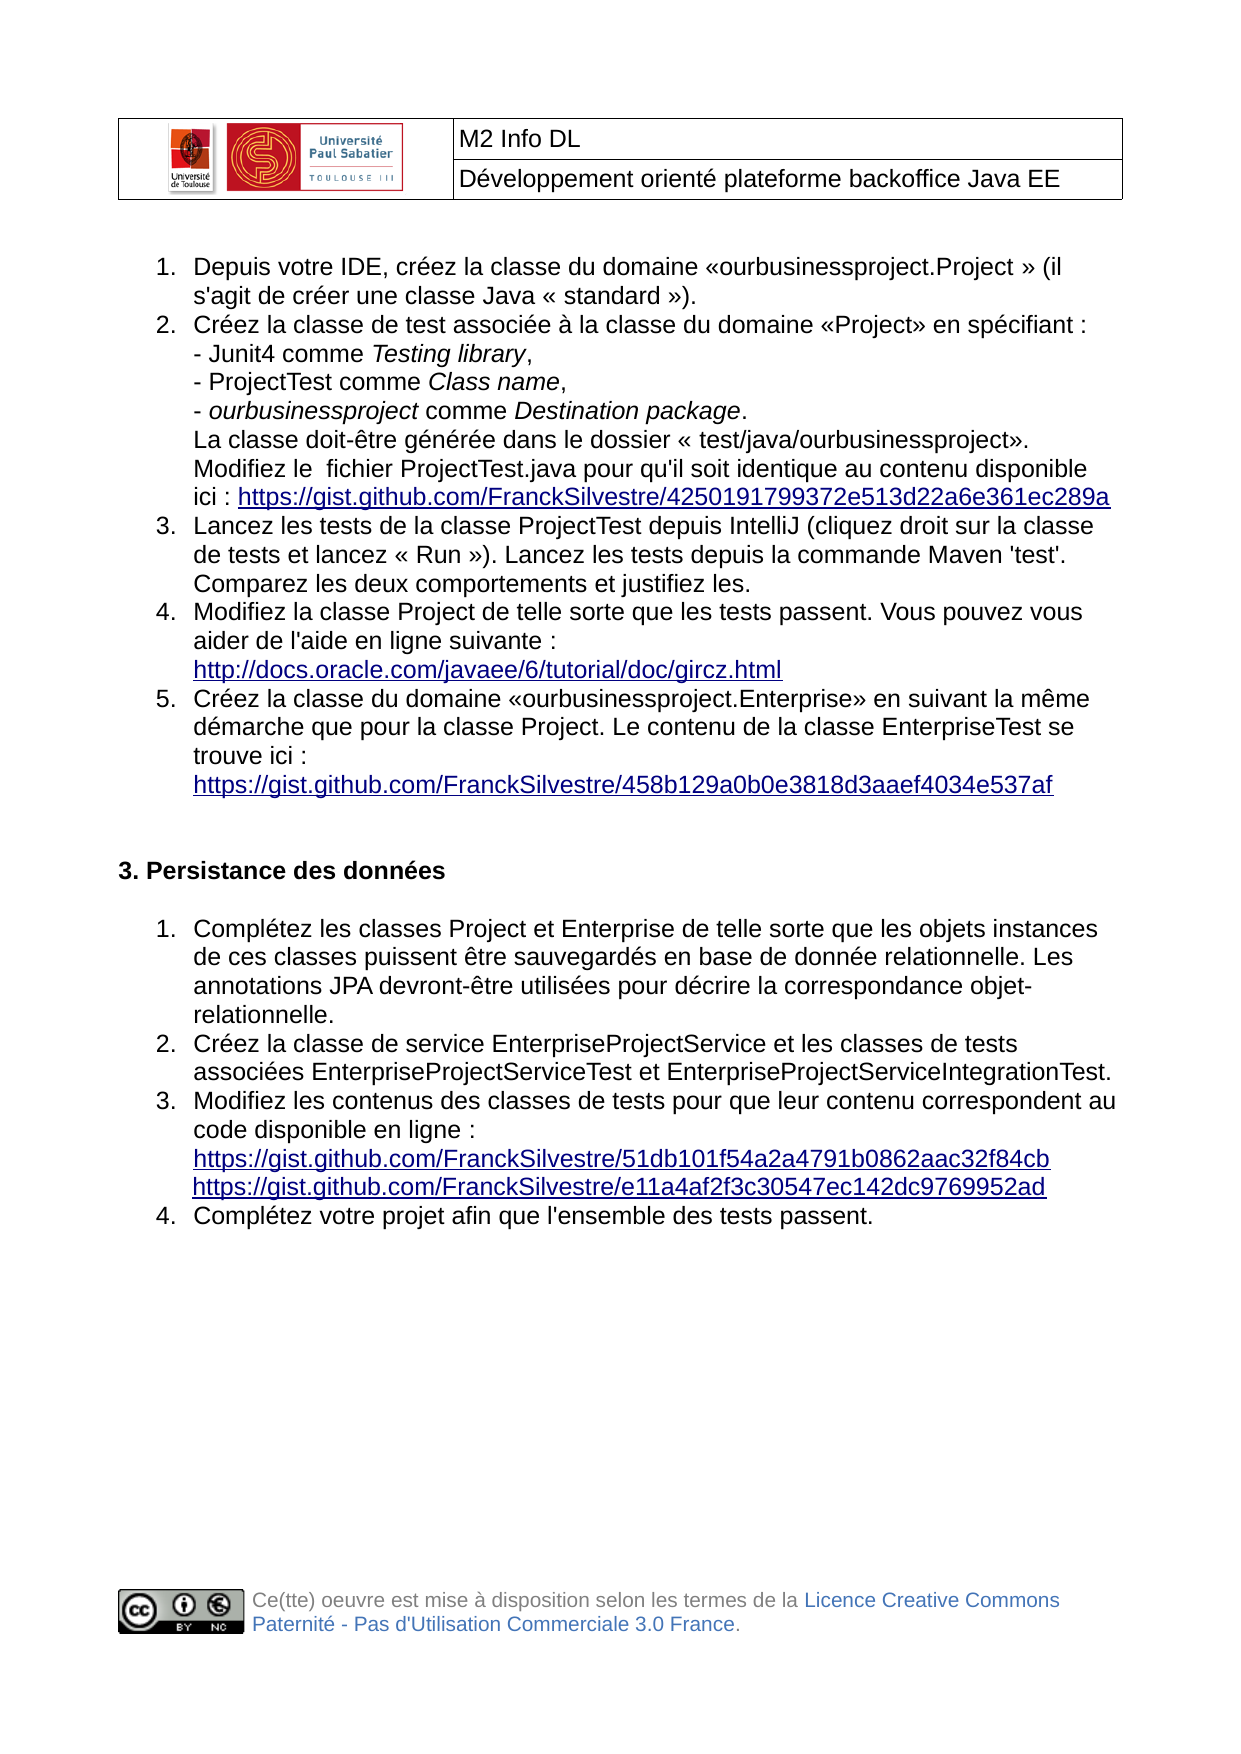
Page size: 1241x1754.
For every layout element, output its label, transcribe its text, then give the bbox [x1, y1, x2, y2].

picture [164, 123, 407, 195]
list https://gist.github.com/FranckSilvestre/51db101f54a2a4791b0862aac32f84cb [156, 1143, 1122, 1172]
list Modifiez le fichier ProjectTest.java pour qu'il soit identique au contenu disponible ici : https://gist.github.com/FranckSilvestre/4250191799372e513d22a6e361ec289a [156, 453, 1122, 511]
list Créez la classe de service EnterpriseProjectService et les classes de tests associées EnterpriseProjectServiceTest et EnterpriseProjectServiceIntegrationTest. [156, 1028, 1122, 1086]
list Modifiez les contenus des classes de tests pour que leur contenu correspondent au code disponible en ligne : [156, 1086, 1122, 1143]
list Créez la classe de test associée à la classe du domaine «Project» en spécifiant : [156, 310, 1122, 338]
list - ProjectTest comme Class name, [156, 367, 1122, 396]
text 3. Persistance des données [118, 856, 1122, 885]
text https://gist.github.com/FranckSilvestre/e11a4af2f3c30547ec142dc9769952ad [118, 1172, 1122, 1201]
list - Junit4 comme Testing library, [156, 338, 1122, 367]
list - ourbusinessproject comme Destination package. [156, 396, 1122, 425]
list Lancez les tests de la classe ProjectTest depuis IntelliJ (cliquez droit sur la classe de tests et lancez « Run »). Lancez les tests depuis la commande Maven 'test'. Comparez les deux comportements et justifiez les. [156, 511, 1122, 597]
list Complétez les classes Project et Enterprise de telle sorte que les objets instances de ces classes puissent être sauvegardés en base de donnée relationnelle. Les annotations JPA devront-être utilisées pour décrire la correspondance objet-relationnelle. [156, 913, 1122, 1028]
list Créez la classe du domaine «ourbusinessproject.Enterprise» en suivant la même démarche que pour la classe Project. Le contenu de la classe EnterpriseTest se trouve ici : [156, 683, 1122, 770]
list Modifiez la classe Project de telle sorte que les tests passent. Vous pouvez vous aider de l'aide en ligne suivante : http://docs.oracle.com/javaee/6/tutorial/doc/gircz.html [156, 597, 1122, 683]
list https://gist.github.com/FranckSilvestre/458b129a0b0e3818d3aaef4034e537af [156, 770, 1122, 827]
list Complétez votre projet afin que l'ensemble des tests passent. [156, 1201, 1122, 1230]
picture [118, 1589, 245, 1634]
list La classe doit-être générée dans le dossier « test/java/ourbusinessproject». [156, 425, 1122, 453]
list Depuis votre IDE, créez la classe du domaine «ourbusinessproject.Project » (il s'agit de créer une classe Java « standard »). [156, 252, 1122, 310]
